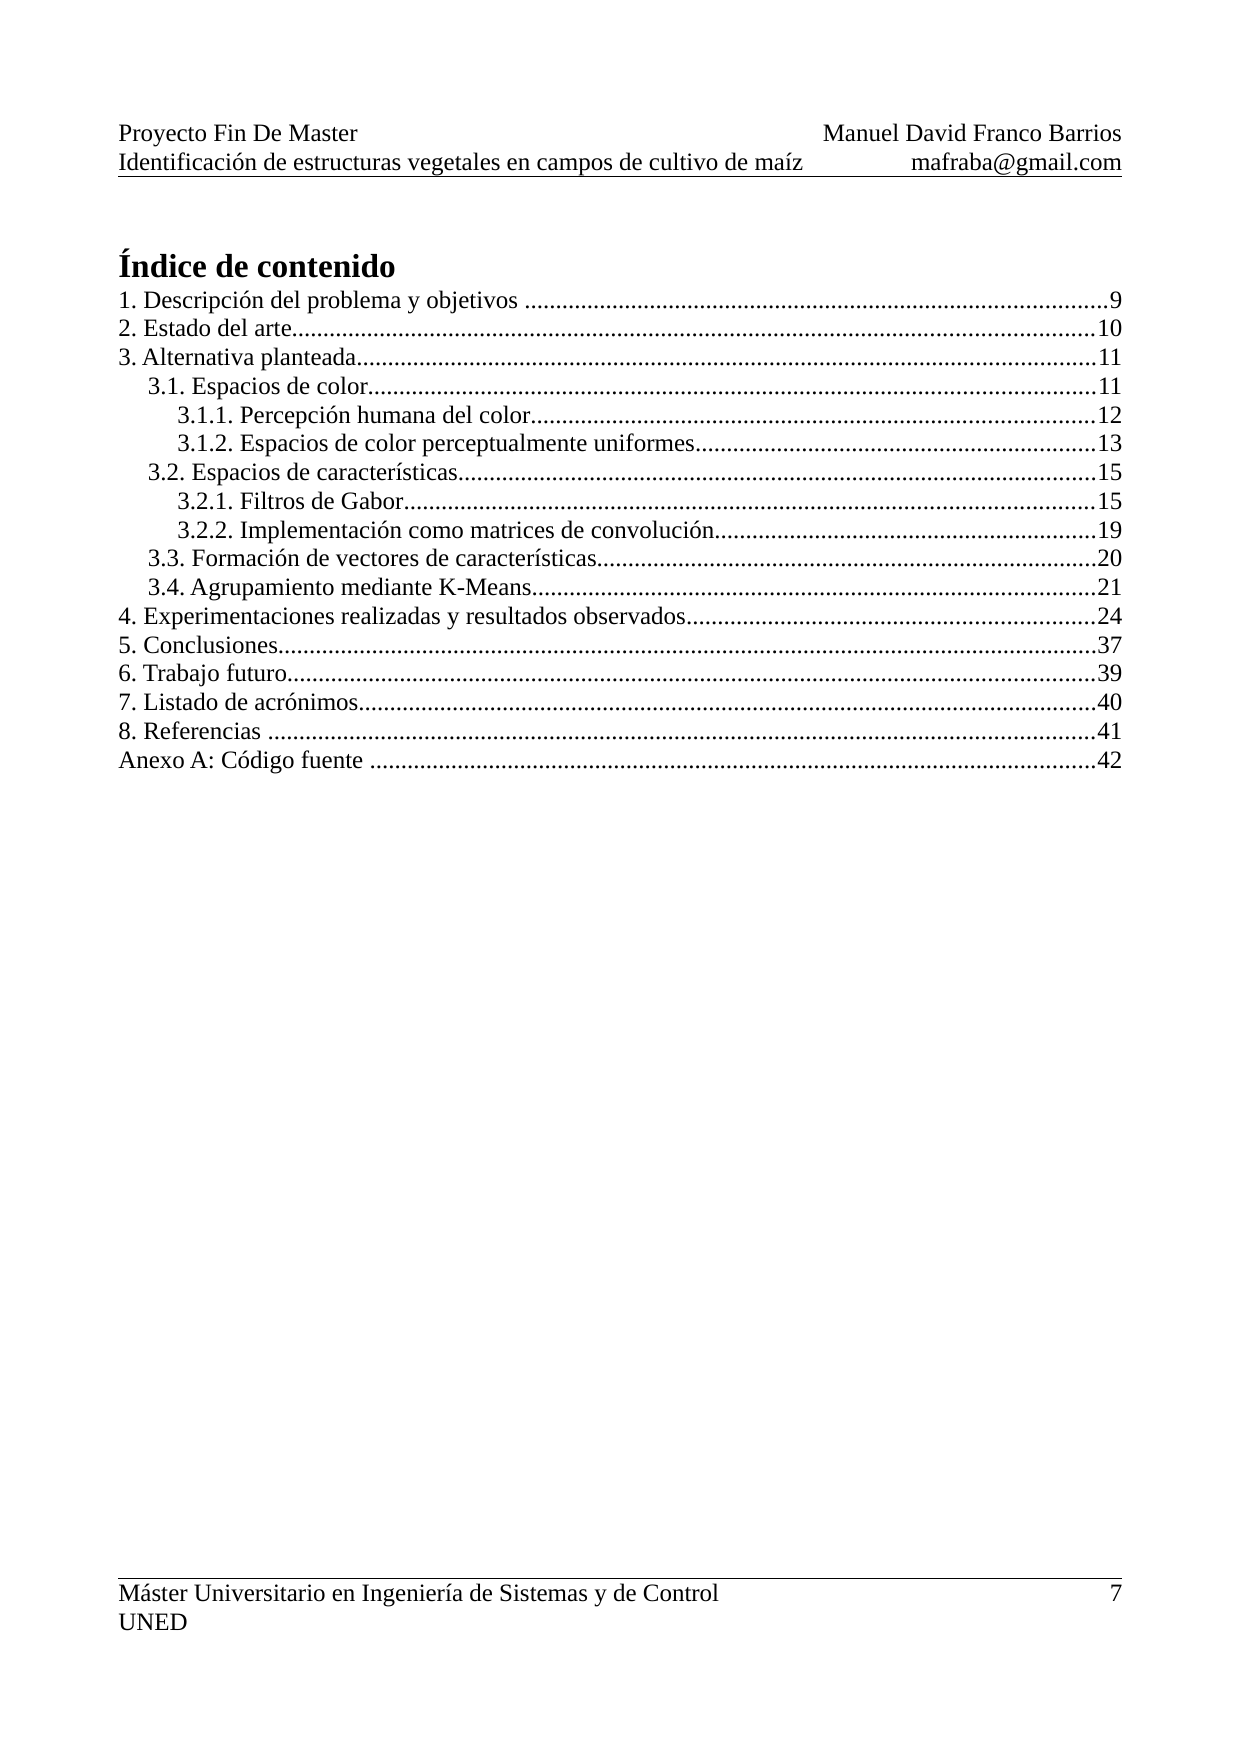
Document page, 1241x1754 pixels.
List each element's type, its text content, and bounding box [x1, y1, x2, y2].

text 3. Alternativa planteada 11 [118, 342, 1122, 371]
text 3.1.1. Percepción humana del color 12 [177, 400, 1122, 428]
text 7. Listado de acrónimos 40 [118, 687, 1122, 716]
text 3.4. Agrupamiento mediante K-Means 21 [148, 572, 1122, 601]
text 3.1.2. Espacios de color perceptualmente uniformes 13 [177, 428, 1122, 457]
text Anexo A: Código fuente 42 [118, 745, 1122, 773]
text 2. Estado del arte 10 [118, 313, 1122, 342]
text 3.1. Espacios de color 11 [148, 371, 1122, 400]
text 8. Referencias 41 [118, 716, 1122, 745]
text 3.2. Espacios de características 15 [148, 457, 1122, 486]
text 5. Conclusiones 37 [118, 630, 1122, 658]
text 3.2.1. Filtros de Gabor 15 [177, 486, 1122, 515]
text 3.3. Formación de vectores de características 20 [148, 543, 1122, 572]
text 4. Experimentaciones realizadas y resultados observados 24 [118, 601, 1122, 630]
text 1. Descripción del problema y objetivos 9 [118, 285, 1122, 313]
text 3.2.2. Implementación como matrices de convolución 19 [177, 515, 1122, 543]
text 6. Trabajo futuro 39 [118, 658, 1122, 687]
subtitle Índice de contenido [118, 246, 1122, 285]
